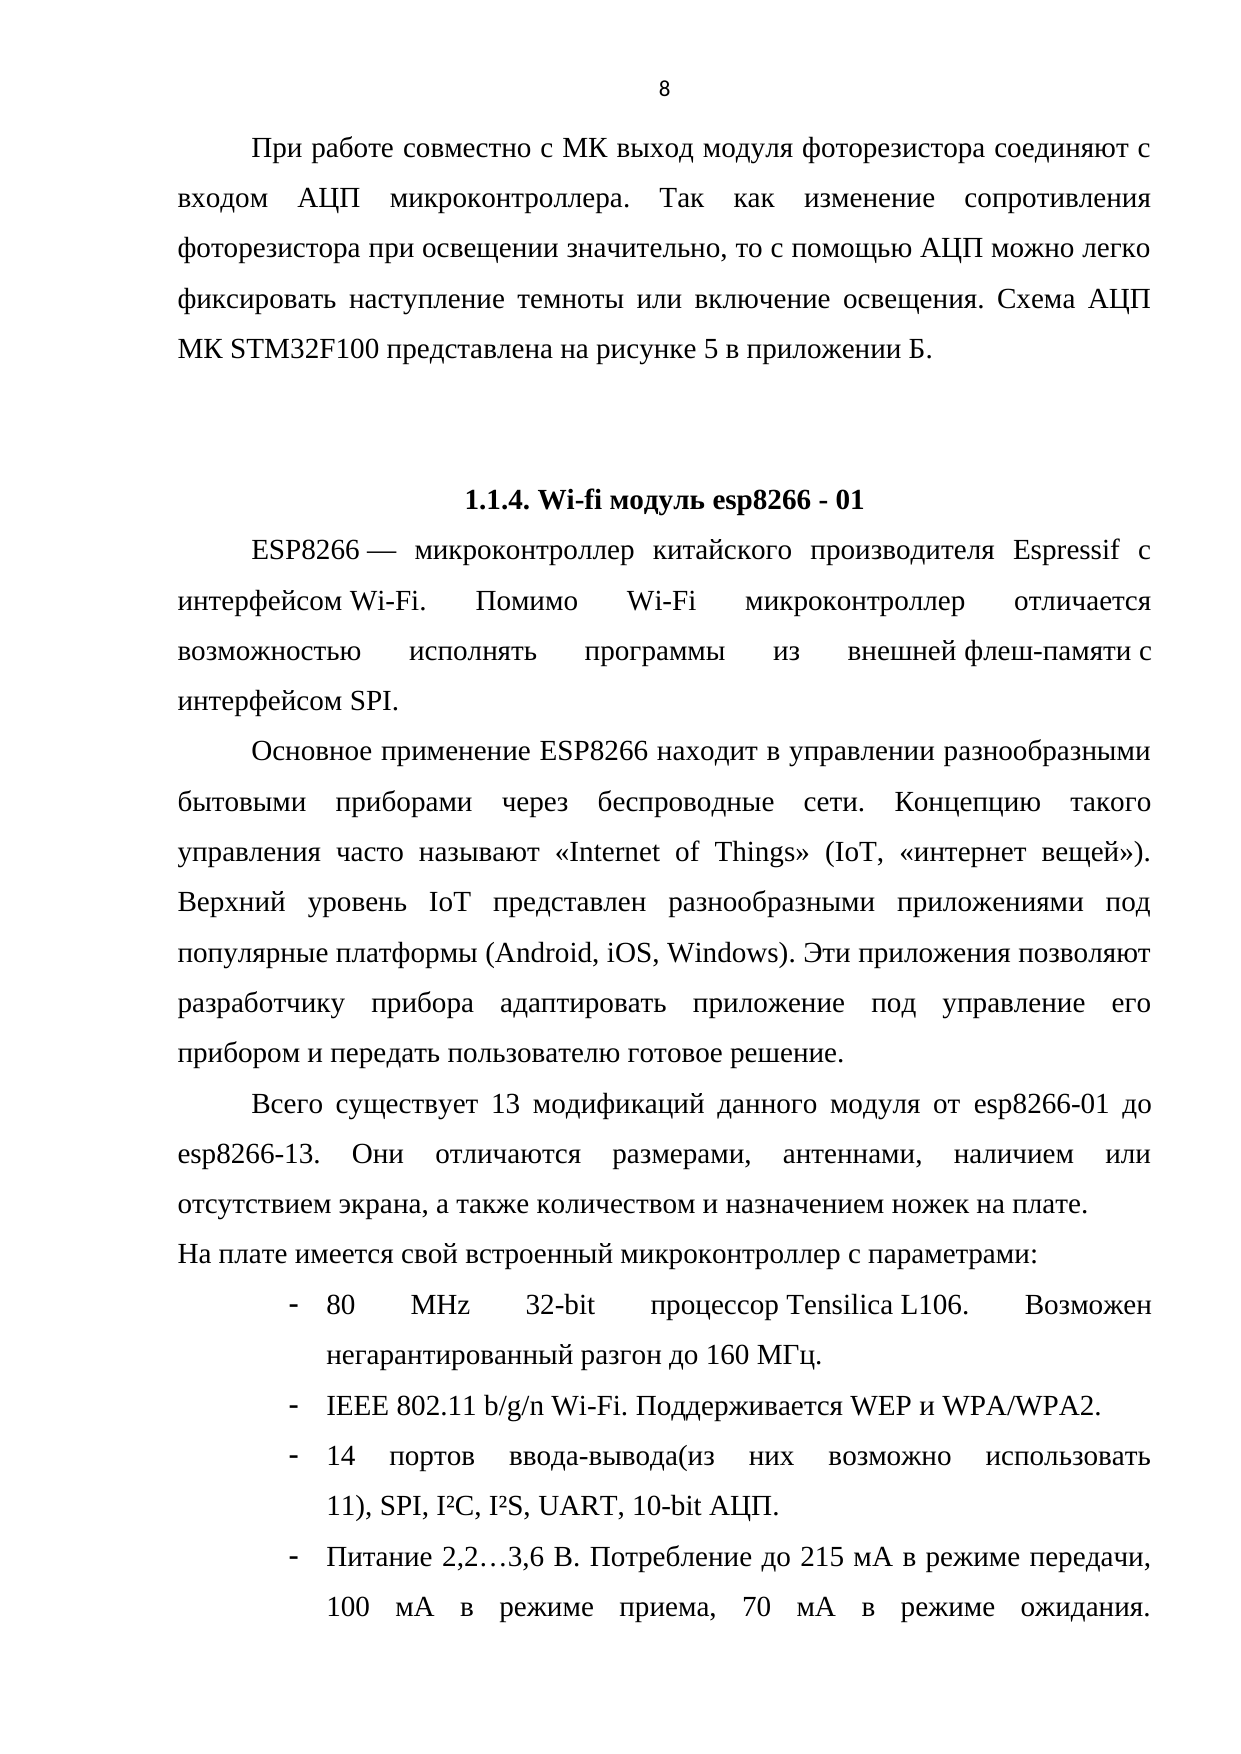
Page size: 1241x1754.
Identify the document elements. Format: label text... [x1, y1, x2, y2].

text Всего существует 13 модификаций данного модуля от esp8266-01 до esp8266-13. Они отличаются размерами, антеннами, наличием или отсутствием экрана, а также количеством и назначением ножек на плате. [177, 1086, 1152, 1220]
list 14 портов ввода-вывода(из них возможно использовать 11), SPI, I²C, I²S, UART, 10-bit АЦП. [288, 1438, 1152, 1522]
text ESP8266 — микроконтроллер китайского производителя Espressif с интерфейсом Wi-Fi. Помимо Wi-Fi микроконтроллер отличается возможностью исполнять программы из внешней флеш-памяти с интерфейсом SPI. [177, 532, 1152, 717]
list 80 MHz 32-bit процессор Tensilica L106. Возможен негарантированный разгон до 160 МГц. [288, 1287, 1152, 1371]
list IEEE 802.11 b/g/n Wi-Fi. Поддерживается WEP и WPA/WPA2. [288, 1388, 1152, 1421]
text Основное применение ESP8266 находит в управлении разнообразными бытовыми приборами через беспроводные сети. Концепцию такого управления часто называют «Internet of Things» (IoT, «интернет вещей»). Верхний уровень IoT представлен разнообразными приложениями под популярные платформы (Android, iOS, Windows). Эти приложения позволяют разработчику прибора адаптировать приложение под управление его прибором и передать пользователю готовое решение. [177, 733, 1152, 1069]
list Питание 2,2…3,6 В. Потребление до 215 мА в режиме передачи, 100 мА в режиме приема, 70 мА в режиме ожидания. [288, 1539, 1152, 1623]
text На плате имеется свой встроенный микроконтроллер с параметрами: [177, 1237, 1152, 1270]
list 1.1.4. Wi-fi модуль esp8266 - 01 [177, 482, 1152, 516]
text При работе совместно с МК выход модуля фоторезистора соединяют с входом АЦП микроконтроллера. Так как изменение сопротивления фоторезистора при освещении значительно, то с помощью АЦП можно легко фиксировать наступление темноты или включение освещения. Схема АЦП МК STM32F100 представлена на рисунке 5 в приложении Б. [177, 130, 1152, 364]
